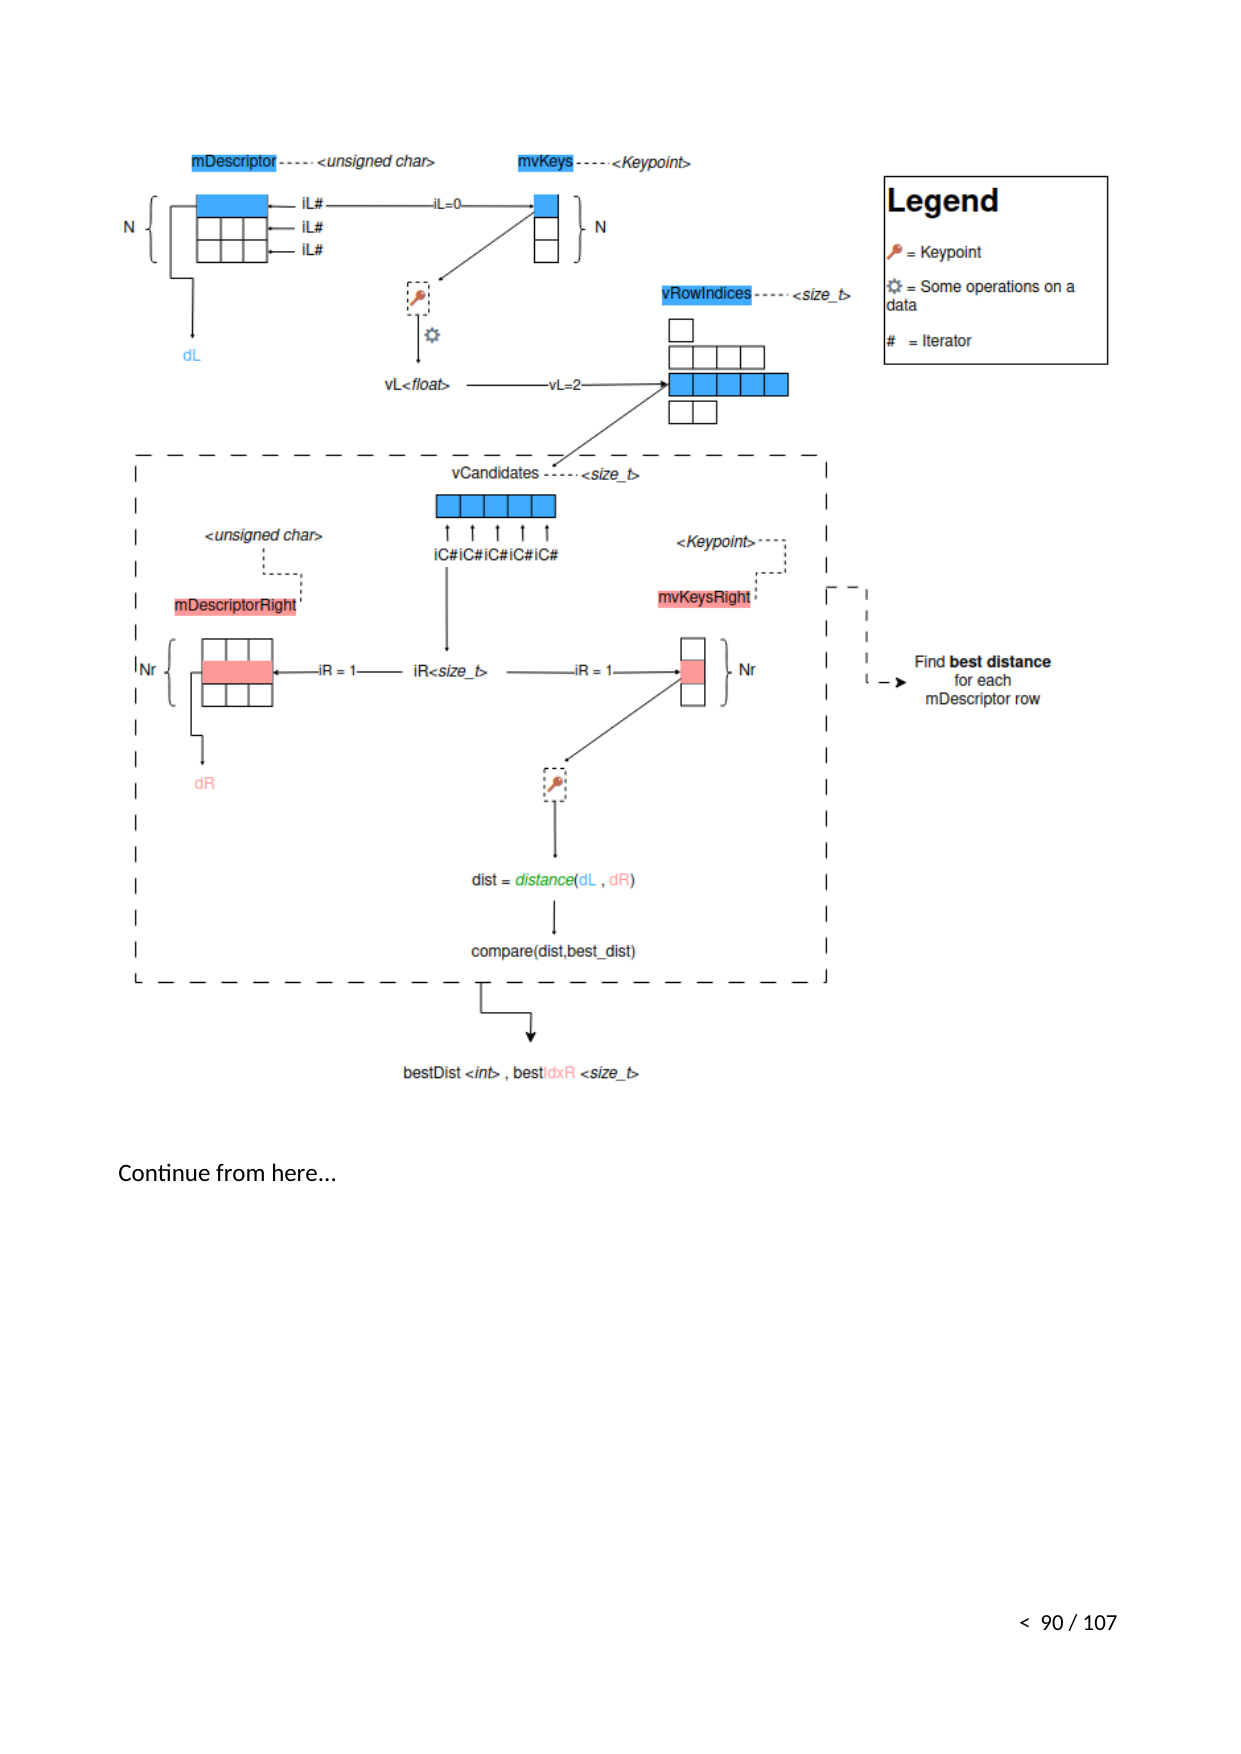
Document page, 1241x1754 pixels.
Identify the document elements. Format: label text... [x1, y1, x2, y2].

text Continue from here... [118, 1157, 1122, 1187]
picture [118, 147, 1123, 1089]
